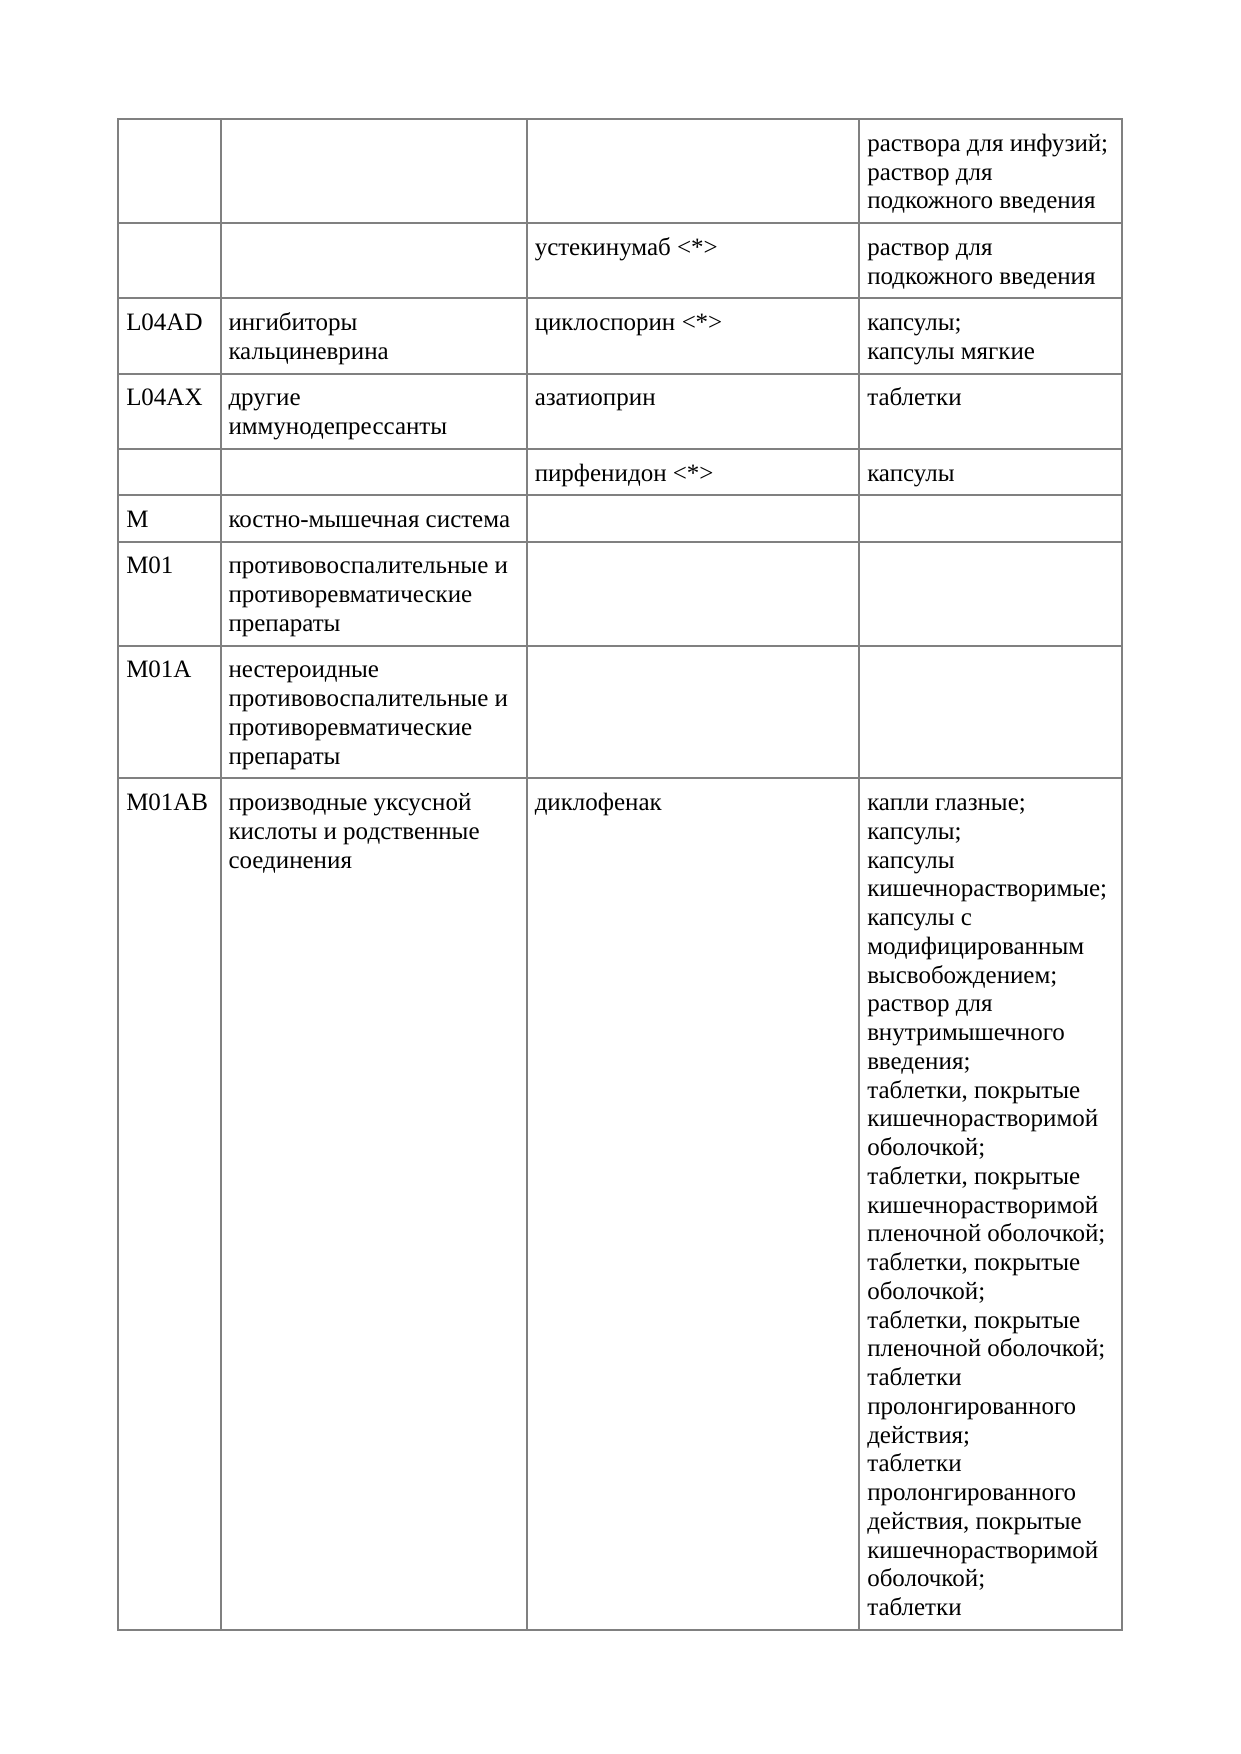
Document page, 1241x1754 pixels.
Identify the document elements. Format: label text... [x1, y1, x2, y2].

table_cell [222, 120, 526, 222]
table_cell раствор для подкожного введения [860, 224, 1121, 297]
table_cell устекинумаб <*> [528, 224, 858, 297]
table_cell азатиоприн [528, 375, 858, 448]
table_cell [119, 224, 220, 297]
table_cell капсулы; капсулы мягкие [860, 299, 1121, 372]
table_cell производные уксусной кислоты и родственные соединения [222, 779, 526, 1629]
table_cell пирфенидон <*> [528, 450, 858, 494]
table_cell ингибиторы кальциневрина [222, 299, 526, 372]
table_cell [528, 543, 858, 644]
table_cell [860, 496, 1121, 541]
table_cell капли глазные; капсулы; капсулы кишечнорастворимые; капсулы с модифицированным высвобождением; раствор для внутримышечного введения; таблетки, покрытые кишечнорастворимой оболочкой; таблетки, покрытые кишечнорастворимой пленочной оболочкой; таблетки, покрытые оболочкой; таблетки, покрытые пленочной оболочкой; таблетки пролонгированного действия; таблетки пролонгированного действия, покрытые кишечнорастворимой оболочкой; таблетки [860, 779, 1121, 1629]
table_cell раствора для инфузий; раствор для подкожного введения [860, 120, 1121, 222]
table_cell L04AD [119, 299, 220, 372]
table_cell M [119, 496, 220, 541]
table_cell M01A [119, 647, 220, 777]
table_cell [528, 647, 858, 777]
table_cell [119, 120, 220, 222]
table_cell [860, 543, 1121, 644]
table_cell L04AX [119, 375, 220, 448]
table_cell другие иммунодепрессанты [222, 375, 526, 448]
table_cell циклоспорин <*> [528, 299, 858, 372]
table_cell противовоспалительные и противоревматические препараты [222, 543, 526, 644]
table_cell таблетки [860, 375, 1121, 448]
table_cell диклофенак [528, 779, 858, 1629]
table_cell нестероидные противовоспалительные и противоревматические препараты [222, 647, 526, 777]
table_cell M01AB [119, 779, 220, 1629]
table_cell M01 [119, 543, 220, 644]
table_cell [860, 647, 1121, 777]
table_cell [528, 496, 858, 541]
table_cell [119, 450, 220, 494]
table_cell костно-мышечная система [222, 496, 526, 541]
table_cell [222, 450, 526, 494]
table_cell капсулы [860, 450, 1121, 494]
table_cell [528, 120, 858, 222]
table_cell [222, 224, 526, 297]
